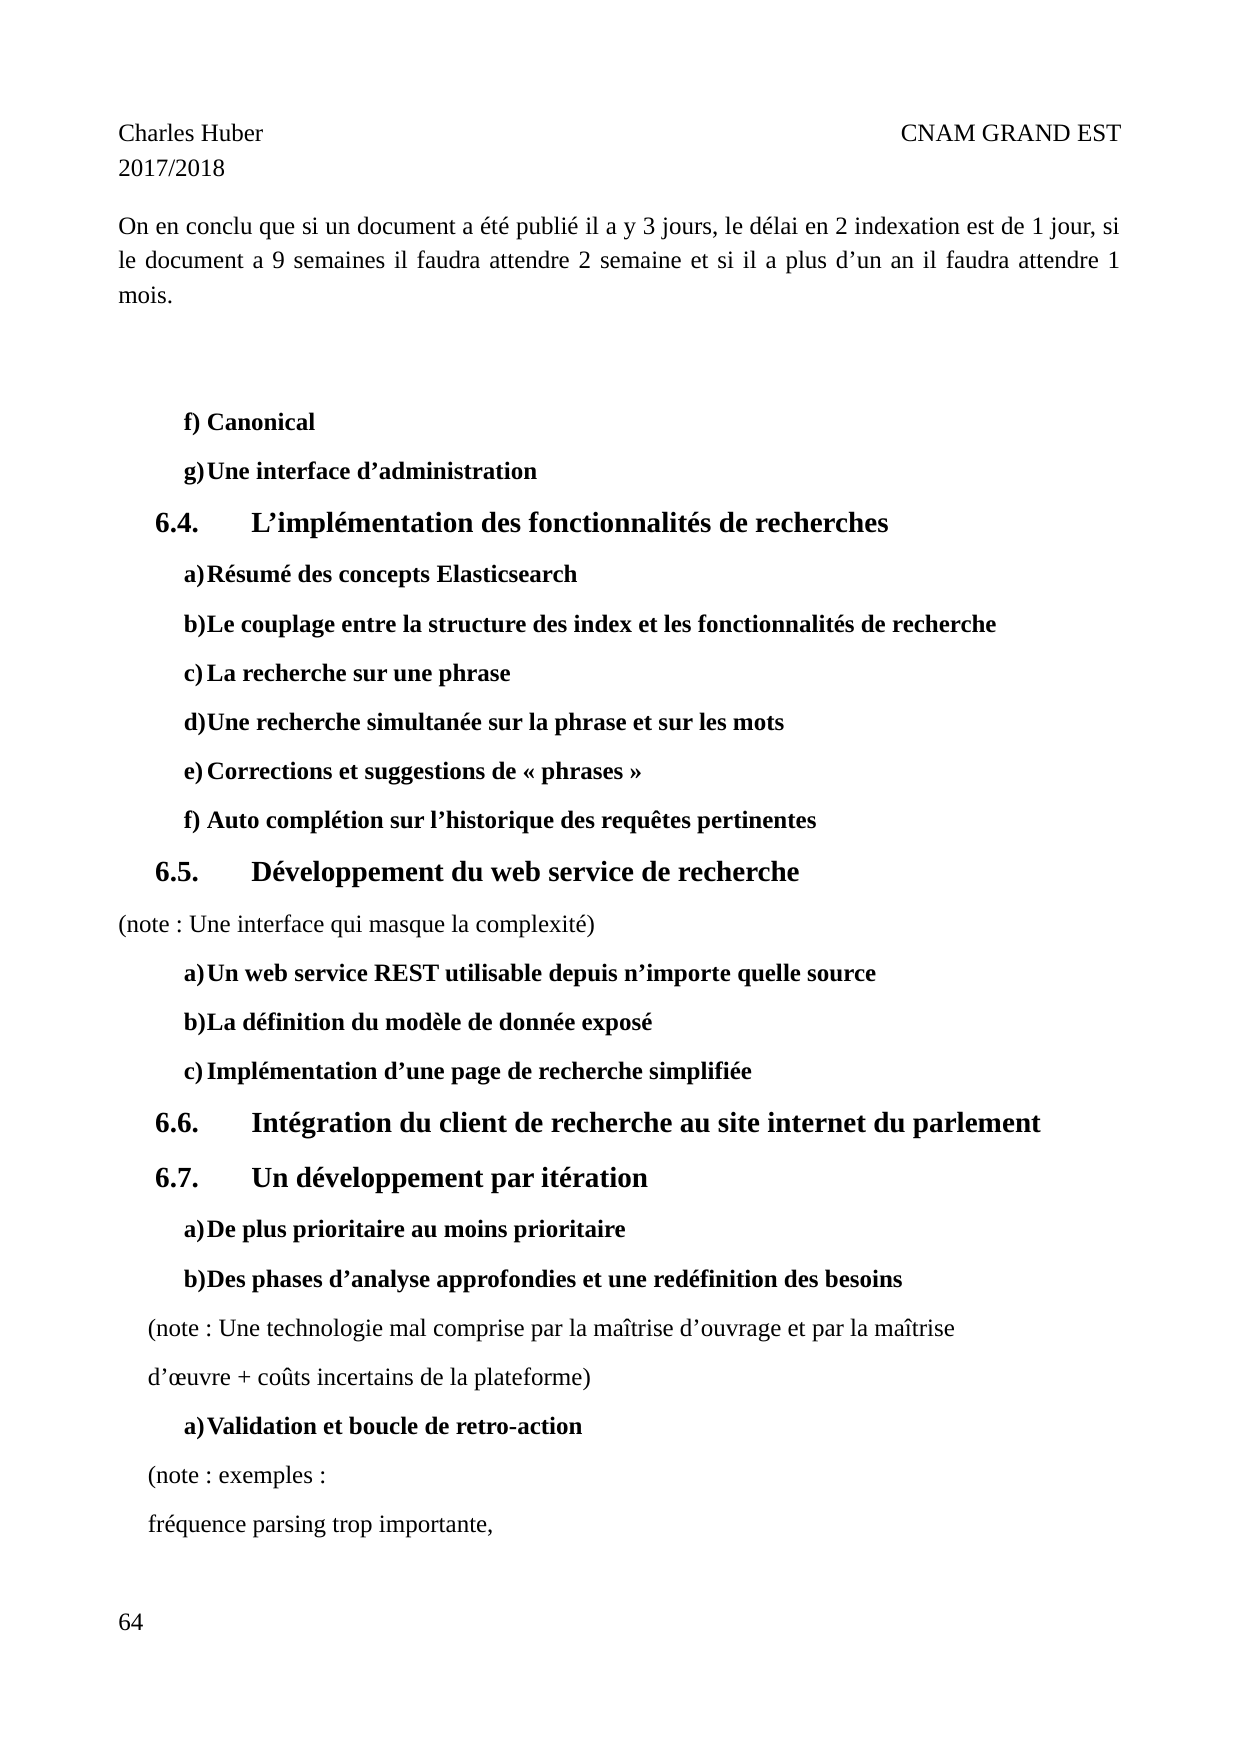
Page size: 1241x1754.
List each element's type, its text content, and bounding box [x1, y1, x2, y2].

list (note : Une technologie mal comprise par la maîtrise d’ouvrage et par la maîtrise [118, 1313, 1122, 1341]
list d’œuvre + coûts incertains de la plateforme) [118, 1362, 1122, 1391]
subtitle Validation et boucle de retro-action [177, 1411, 1122, 1439]
subtitle De plus prioritaire au moins prioritaire [177, 1214, 1122, 1243]
subtitle Un web service REST utilisable depuis n’importe quelle source [177, 958, 1122, 987]
text On en conclu que si un document a été publié il a y 3 jours, le délai en 2 indexation est de 1 jour, si le document a 9 semaines il faudra attendre 2 semaine et si il a plus d’un an il faudra attendre 1 mois. [118, 211, 1122, 308]
subtitle La définition du modèle de donnée exposé [177, 1007, 1122, 1036]
subtitle Une interface d’administration [177, 456, 1122, 484]
subtitle L’implémentation des fonctionnalités de recherches [148, 505, 1122, 538]
subtitle Auto complétion sur l’historique des requêtes pertinentes [177, 805, 1122, 834]
subtitle Un développement par itération [148, 1160, 1122, 1193]
list (note : exemples : [118, 1460, 1122, 1489]
list fréquence parsing trop importante, [118, 1509, 1122, 1538]
subtitle Corrections et suggestions de « phrases » [177, 756, 1122, 784]
subtitle Une recherche simultanée sur la phrase et sur les mots [177, 707, 1122, 736]
text (note : Une interface qui masque la complexité) [118, 909, 1122, 937]
subtitle Le couplage entre la structure des index et les fonctionnalités de recherche [177, 609, 1122, 637]
subtitle Implémentation d’une page de recherche simplifiée [177, 1056, 1122, 1085]
subtitle La recherche sur une phrase [177, 658, 1122, 686]
subtitle Des phases d’analyse approfondies et une redéfinition des besoins [177, 1264, 1122, 1292]
subtitle Canonical [177, 407, 1122, 435]
subtitle Résumé des concepts Elasticsearch [177, 559, 1122, 588]
subtitle Développement du web service de recherche [148, 854, 1122, 887]
subtitle Intégration du client de recherche au site internet du parlement [148, 1105, 1122, 1138]
